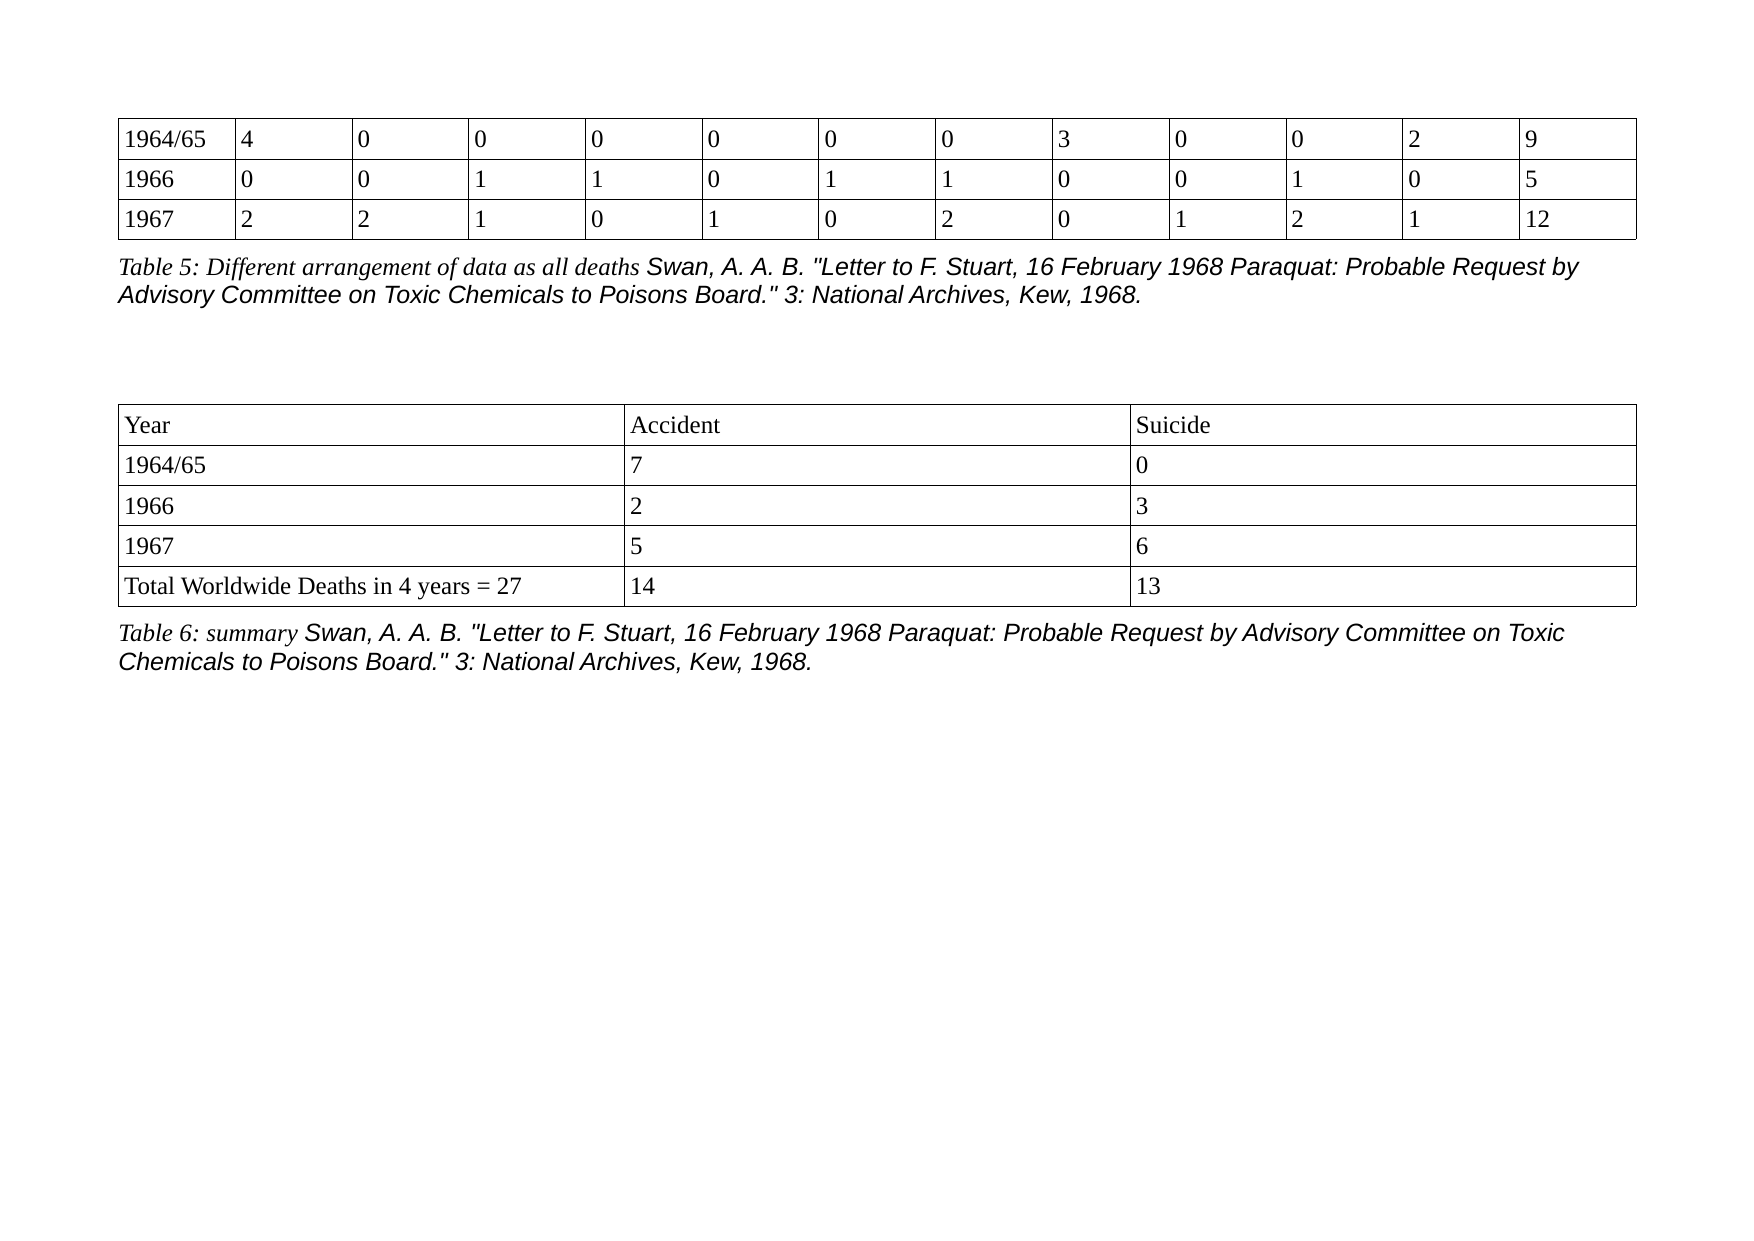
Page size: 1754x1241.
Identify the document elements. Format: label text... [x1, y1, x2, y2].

table_cell 0 [586, 119, 702, 158]
table_cell 3 [1053, 119, 1169, 158]
table_cell 2 [625, 486, 1130, 525]
table_cell 5 [1520, 160, 1636, 199]
table_cell 0 [1287, 119, 1402, 158]
text Table 6: summary Swan, A. A. B. "Letter to F. Stuart, 16 February 1968 Paraquat: Probable Request by Advisory Committee on Toxic Chemicals to Poisons Board." 3: National Archives, Kew, 1968. [118, 618, 1636, 676]
table_cell 1 [469, 160, 585, 199]
table_cell 1964/65 [119, 119, 235, 158]
table_cell 1 [1287, 160, 1402, 199]
table_cell 0 [1170, 160, 1286, 199]
table_cell 1966 [119, 486, 624, 525]
table_cell 0 [936, 119, 1052, 158]
table_cell 2 [236, 200, 352, 239]
table_cell 14 [625, 567, 1130, 606]
table_cell 4 [236, 119, 352, 158]
table_cell 0 [1403, 160, 1519, 199]
table_cell 6 [1131, 526, 1636, 566]
table_cell 1 [469, 200, 585, 239]
table_cell 1 [936, 160, 1052, 199]
table_header Year [119, 405, 624, 444]
table_cell 2 [936, 200, 1052, 239]
table_cell 12 [1520, 200, 1636, 239]
table_cell 0 [703, 160, 818, 199]
table_cell 1967 [119, 526, 624, 566]
table_cell 2 [353, 200, 468, 239]
table_cell 0 [469, 119, 585, 158]
table_cell 1964/65 [119, 446, 624, 485]
table_cell 1 [1170, 200, 1286, 239]
table_cell 13 [1131, 567, 1636, 606]
table_cell 0 [1053, 200, 1169, 239]
table_cell 9 [1520, 119, 1636, 158]
table_cell 1966 [119, 160, 235, 199]
table_cell 0 [236, 160, 352, 199]
table_cell 2 [1287, 200, 1402, 239]
table_cell 0 [586, 200, 702, 239]
table_cell 0 [353, 160, 468, 199]
table_cell 7 [625, 446, 1130, 485]
table_cell 1967 [119, 200, 235, 239]
table_cell 1 [819, 160, 935, 199]
table_cell 0 [1053, 160, 1169, 199]
table_cell Total Worldwide Deaths in 4 years = 27 [119, 567, 624, 606]
table_cell 0 [819, 119, 935, 158]
table_cell 0 [819, 200, 935, 239]
table_cell 0 [1131, 446, 1636, 485]
text Table 5: Different arrangement of data as all deaths Swan, A. A. B. "Letter to F. Stuart, 16 February 1968 Paraquat: Probable Request by Advisory Committee on Toxic Chemicals to Poisons Board." 3: National Archives, Kew, 1968. [118, 252, 1636, 309]
table_cell 0 [353, 119, 468, 158]
table_header Accident [625, 405, 1130, 444]
table_cell 0 [1170, 119, 1286, 158]
table_cell 0 [703, 119, 818, 158]
table_cell 1 [1403, 200, 1519, 239]
table_cell 5 [625, 526, 1130, 566]
table_cell 1 [586, 160, 702, 199]
table_cell 1 [703, 200, 818, 239]
table_cell 2 [1403, 119, 1519, 158]
table_header Suicide [1131, 405, 1636, 444]
table_cell 3 [1131, 486, 1636, 525]
